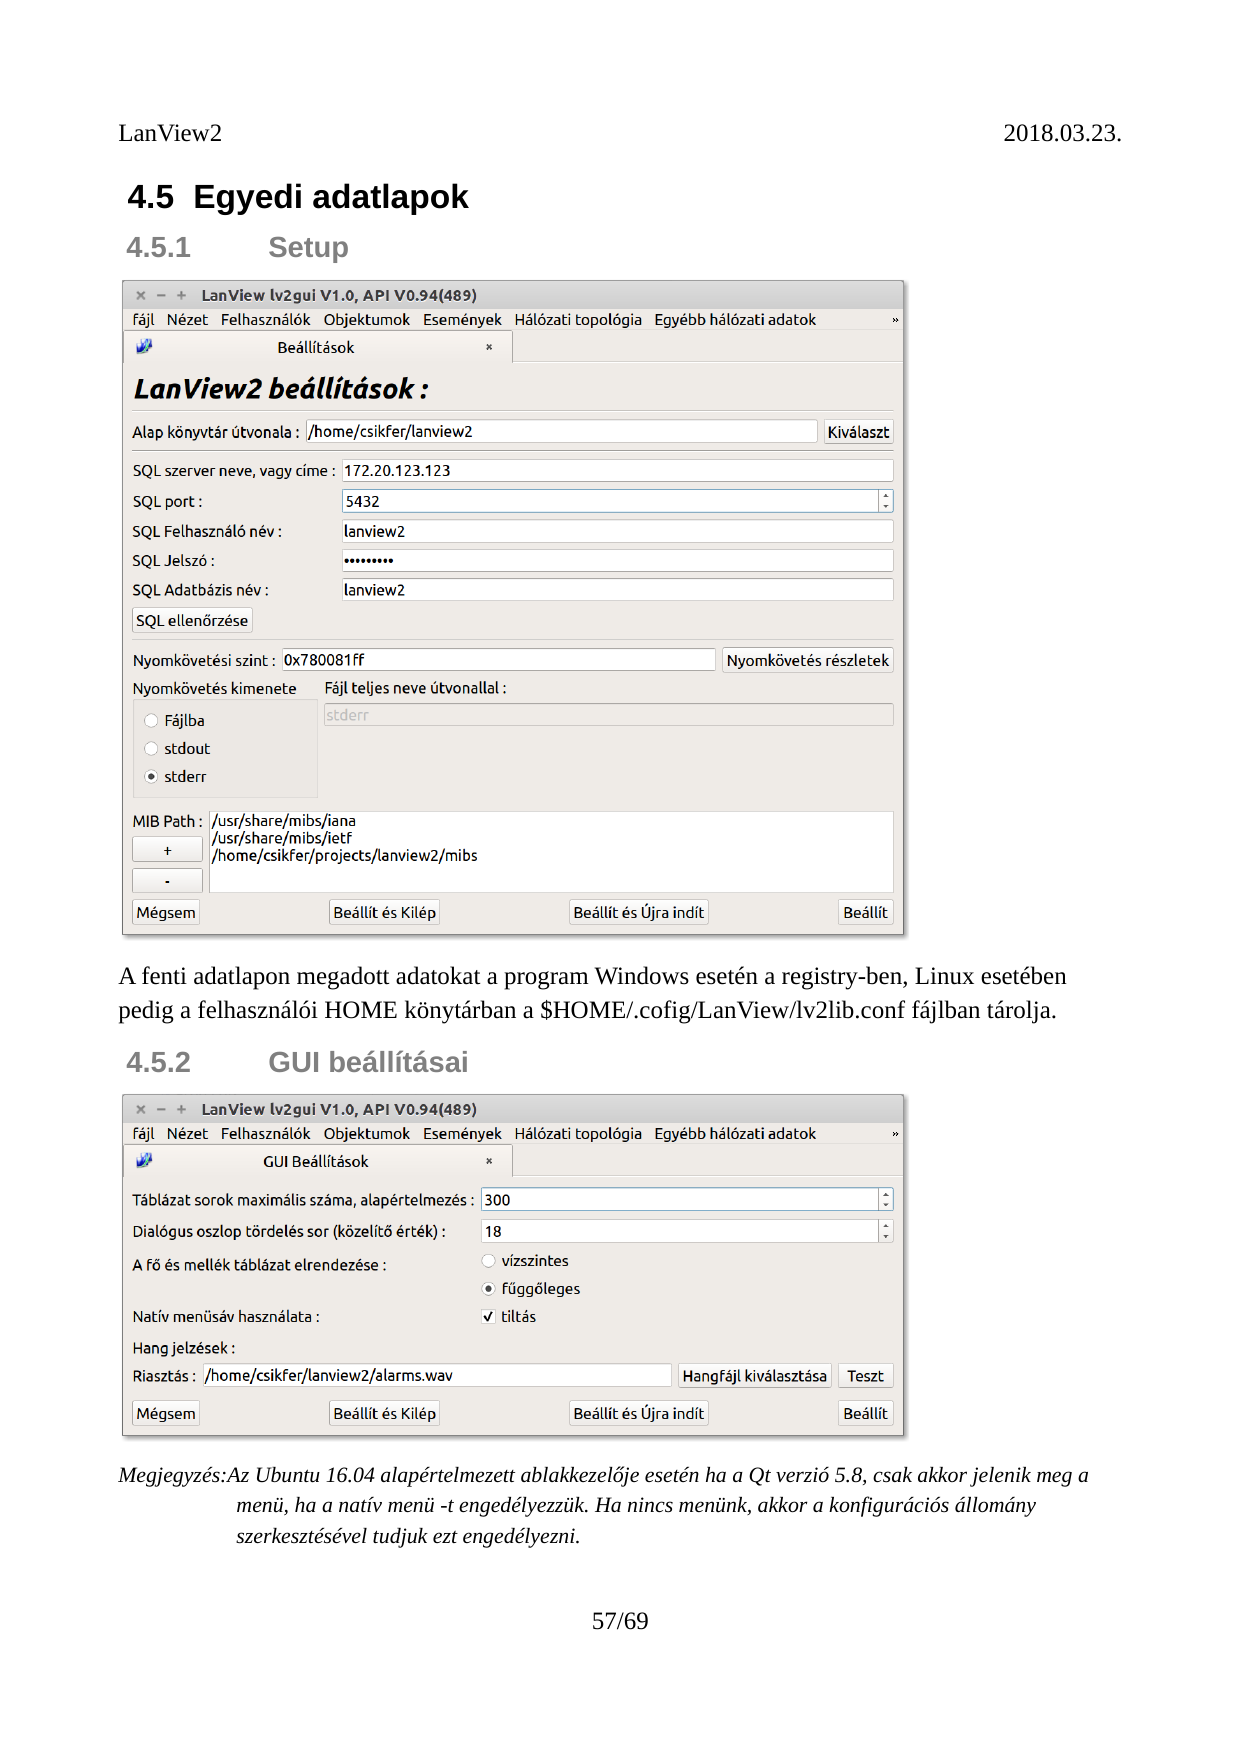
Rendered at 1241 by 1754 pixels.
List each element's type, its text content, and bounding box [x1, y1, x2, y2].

picture [118, 1090, 910, 1442]
subtitle Egyedi adatlapok [118, 177, 1122, 216]
text Megjegyzés:Az Ubuntu 16.04 alapértelmezett ablakkezelője esetén ha a Qt verzió 5.8, csak akkor jelenik meg a menü, ha a natív menü -t engedélyezzük. Ha nincs menünk, akkor a konfigurációs állomány szerkesztésével tudjuk ezt engedélyezni. [118, 1462, 1122, 1548]
text A fenti adatlapon megadott adatokat a program Windows esetén a registry-ben, Linux esetében pedig a felhasználói HOME könytárban a $HOME/.cofig/LanView/lv2lib.conf fájlban tárolja. [118, 961, 1122, 1024]
subtitle GUI beállításai [118, 1044, 1122, 1078]
subtitle Setup [118, 230, 1122, 264]
picture [118, 276, 910, 941]
